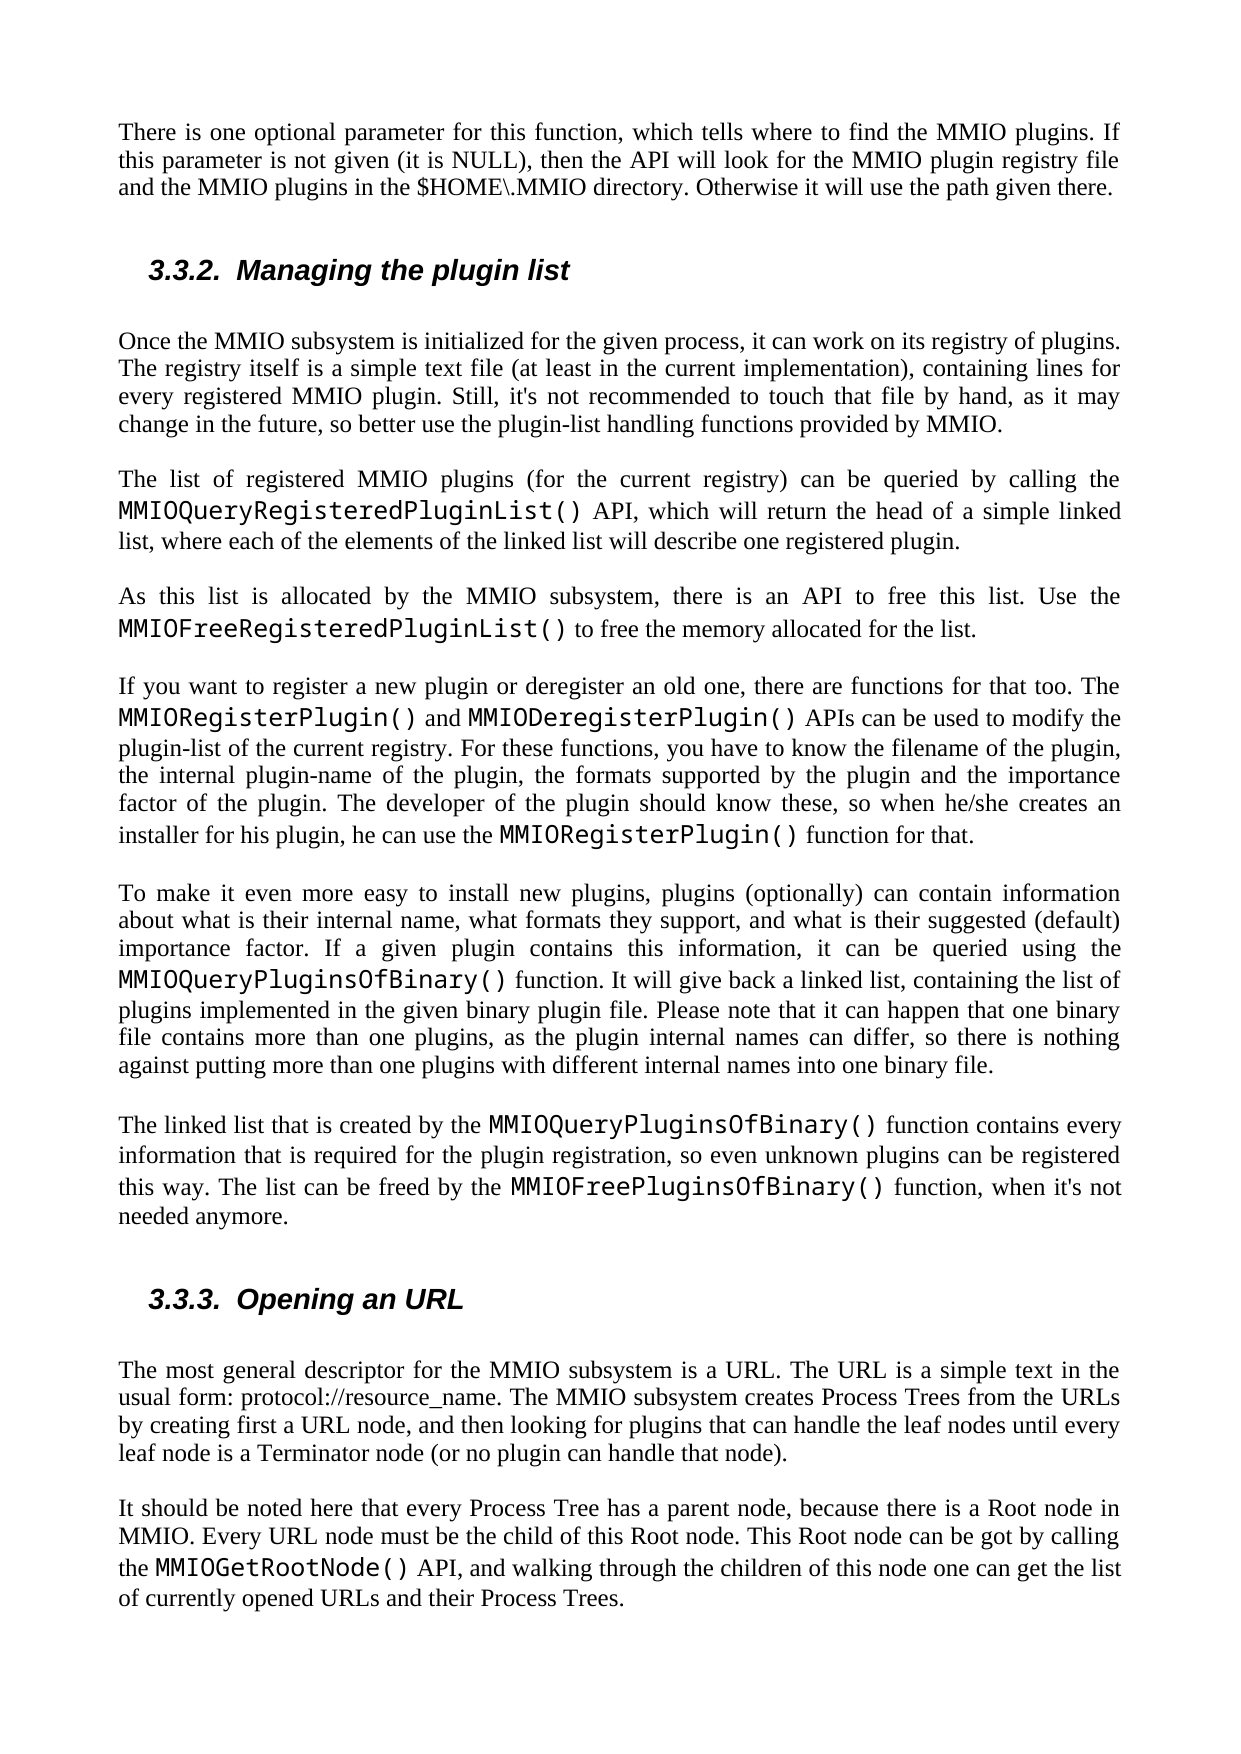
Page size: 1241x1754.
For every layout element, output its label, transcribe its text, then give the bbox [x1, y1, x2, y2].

text It should be noted here that every Process Tree has a parent node, because there is a Root node in MMIO. Every URL node must be the child of this Root node. This Root node can be got by calling the MMIOGetRootNode() API, and walking through the children of this node one can get the list of currently opened URLs and their Process Trees. [118, 1494, 1122, 1611]
text There is one optional parameter for this function, which tells where to find the MMIO plugins. If this parameter is not given (it is NULL), then the API will look for the MMIO plugin registry file and the MMIO plugins in the $HOME\.MMIO directory. Otherwise it will use the path given there. [118, 118, 1122, 201]
text The list of registered MMIO plugins (for the current registry) can be queried by calling the MMIOQueryRegisteredPluginList() API, which will return the head of a simple linked list, where each of the elements of the linked list will describe one registered plugin. [118, 465, 1122, 555]
text Once the MMIO subsystem is initialized for the given process, it can work on its registry of plugins. The registry itself is a simple text file (at least in the current implementation), containing lines for every registered MMIO plugin. Still, it's not recommended to touch that file by hand, as it may change in the future, so better use the plugin-list handling functions provided by MMIO. [118, 327, 1122, 438]
text As this list is allocated by the MMIO subsystem, there is an API to free this list. Use the MMIOFreeRegisteredPluginList() to free the memory allocated for the list. [118, 582, 1122, 644]
text The most general descriptor for the MMIO subsystem is a URL. The URL is a simple text in the usual form: protocol://resource_name. The MMIO subsystem creates Process Trees from the URLs by creating first a URL node, and then looking for plugins that can handle the leaf nodes until every leaf node is a Terminator node (or no plugin can handle that node). [118, 1356, 1122, 1467]
text If you want to register a new plugin or deregister an old one, there are functions for that too. The MMIORegisterPlugin() and MMIODeregisterPlugin() APIs can be used to modify the plugin-list of the current registry. For these functions, you have to know the filename of the plugin, the internal plugin-name of the plugin, the formats supported by the plugin and the importance factor of the plugin. The developer of the plugin should know these, so when he/she creates an installer for his plugin, he can use the MMIORegisterPlugin() function for that. [118, 672, 1122, 851]
subtitle Managing the plugin list [148, 254, 1122, 287]
text The linked list that is created by the MMIOQueryPluginsOfBinary() function contains every information that is required for the plugin registration, so even unknown plugins can be registered this way. The list can be freed by the MMIOFreePluginsOfBinary() function, when it's not needed anymore. [118, 1107, 1122, 1230]
text To make it even more easy to install new plugins, plugins (optionally) can contain information about what is their internal name, what formats they support, and what is their suggested (default) importance factor. If a given plugin contains this information, it can be queried using the MMIOQueryPluginsOfBinary() function. It will give back a linked list, containing the list of plugins implemented in the given binary plugin file. Please note that it can happen that one binary file contains more than one plugins, as the plugin internal names can differ, so there is nothing against putting more than one plugins with different internal names into one binary file. [118, 879, 1122, 1079]
subtitle Opening an URL [148, 1283, 1122, 1316]
